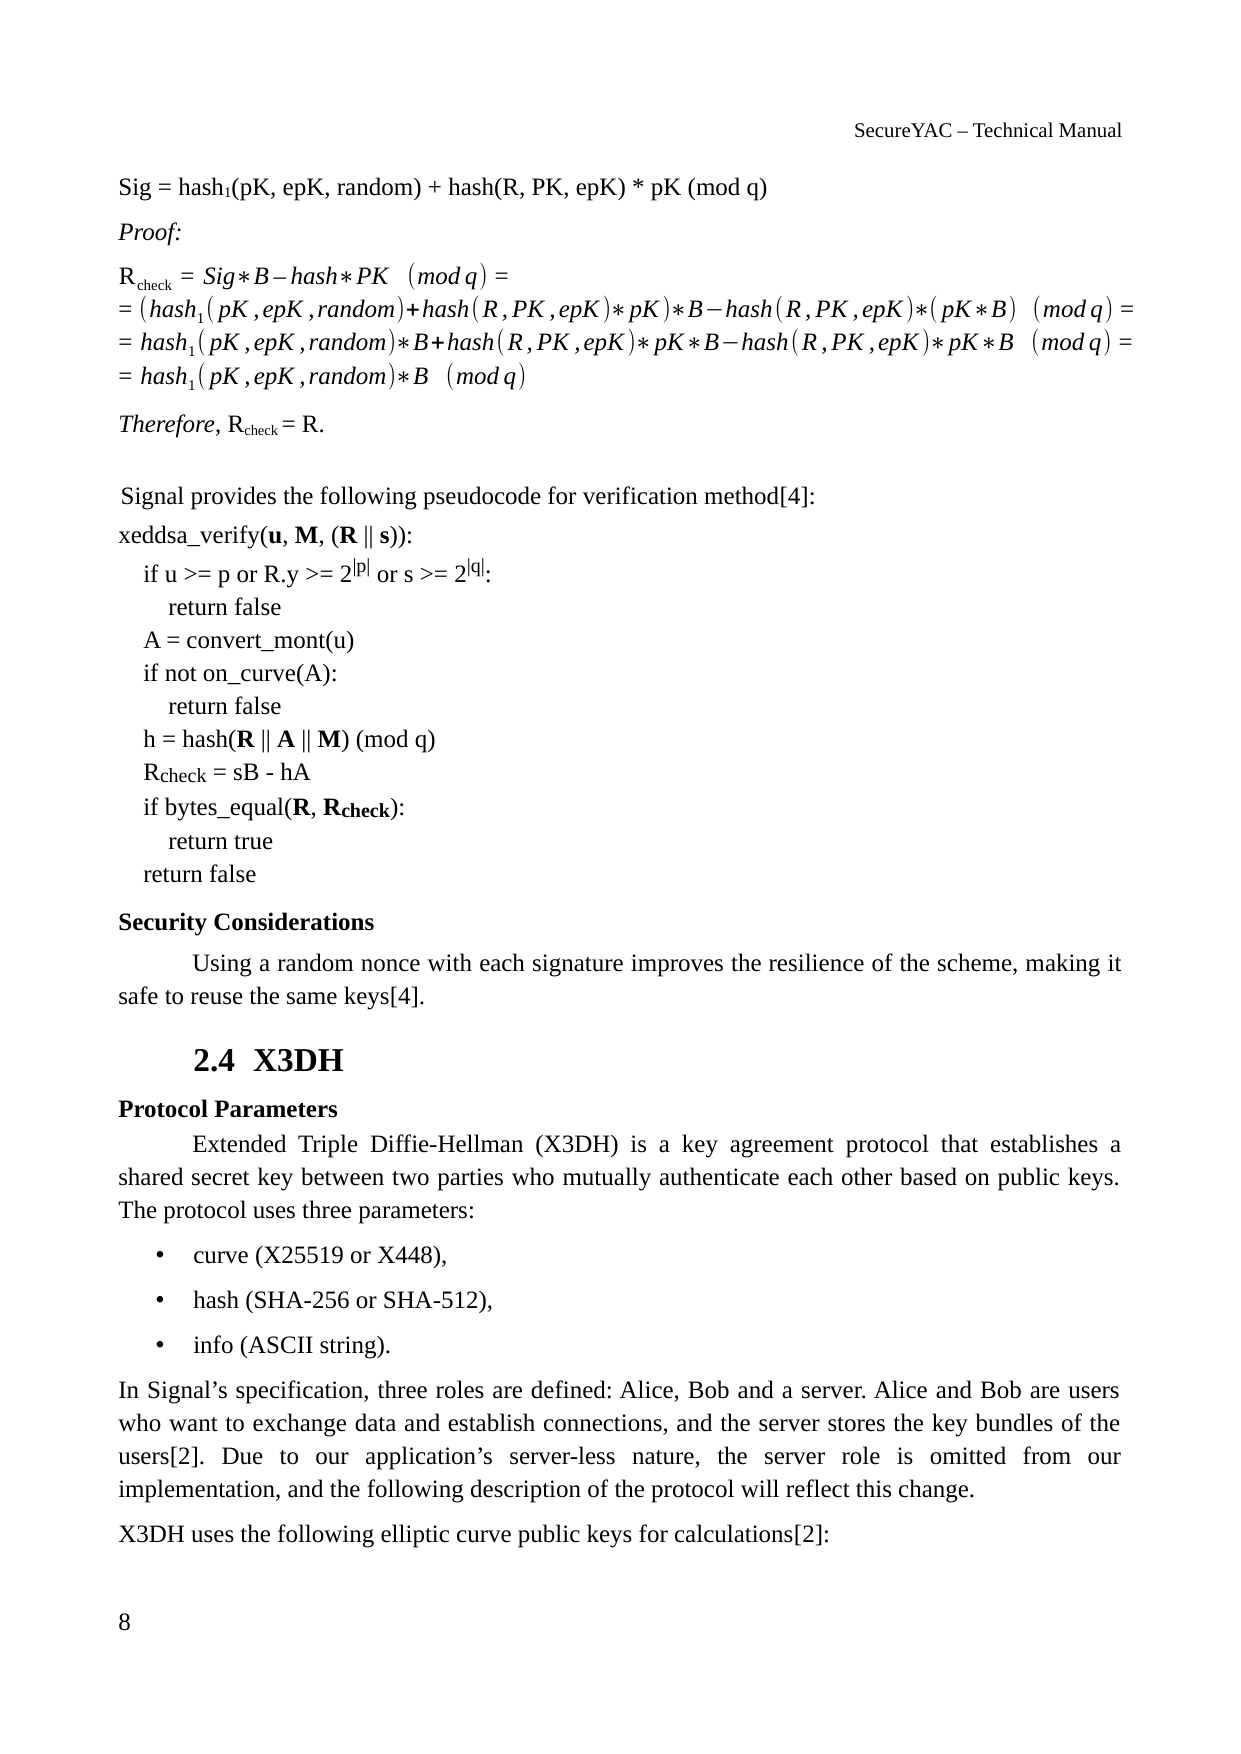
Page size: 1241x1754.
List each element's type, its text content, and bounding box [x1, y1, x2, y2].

text Extended Triple Diffie-Hellman (X3DH) is a key agreement protocol that establishes a shared secret key between two parties who mutually authenticate each other based on public keys. The protocol uses three parameters: [118, 1129, 1122, 1224]
list info (ASCII string). [156, 1330, 1122, 1359]
subtitle X3DH [193, 1041, 1122, 1079]
text Using a random nonce with each signature improves the resilience of the scheme, making it safe to reuse the same keys[4]. [118, 948, 1122, 1009]
text Proof: [118, 217, 1122, 245]
text Therefore, Rcheck = R. [118, 409, 1122, 438]
text X3DH uses the following elliptic curve public keys for calculations[2]: [118, 1519, 1122, 1548]
text Signal provides the following pseudocode for verification method[4]: [118, 481, 1122, 510]
text In Signal’s specification, three roles are defined: Alice, Bob and a server. Alice and Bob are users who want to exchange data and establish connections, and the server stores the key bundles of the users[2]. Due to our application’s server-less nature, the server role is omitted from our implementation, and the following description of the protocol will reflect this change. [118, 1375, 1122, 1503]
text xeddsa_verify(u, M, (R || s)): if u >= p or R.y >= 2|p| or s >= 2|q|: return false A = convert_mont(u) if not on_curve(A): return false h = hash(R || A || M) (mod q) Rcheck = sB - hA if bytes_equal(R, Rcheck): return true return false [118, 520, 1122, 888]
list hash (SHA-256 or SHA-512), [156, 1285, 1122, 1314]
subtitle Security Considerations [118, 907, 1122, 935]
subtitle Protocol Parameters [118, 1094, 1122, 1123]
text Sig = hash1(pK, epK, random) + hash(R, PK, epK) * pK (mod q) [118, 172, 1122, 200]
list curve (X25519 or X448), [156, 1240, 1122, 1269]
